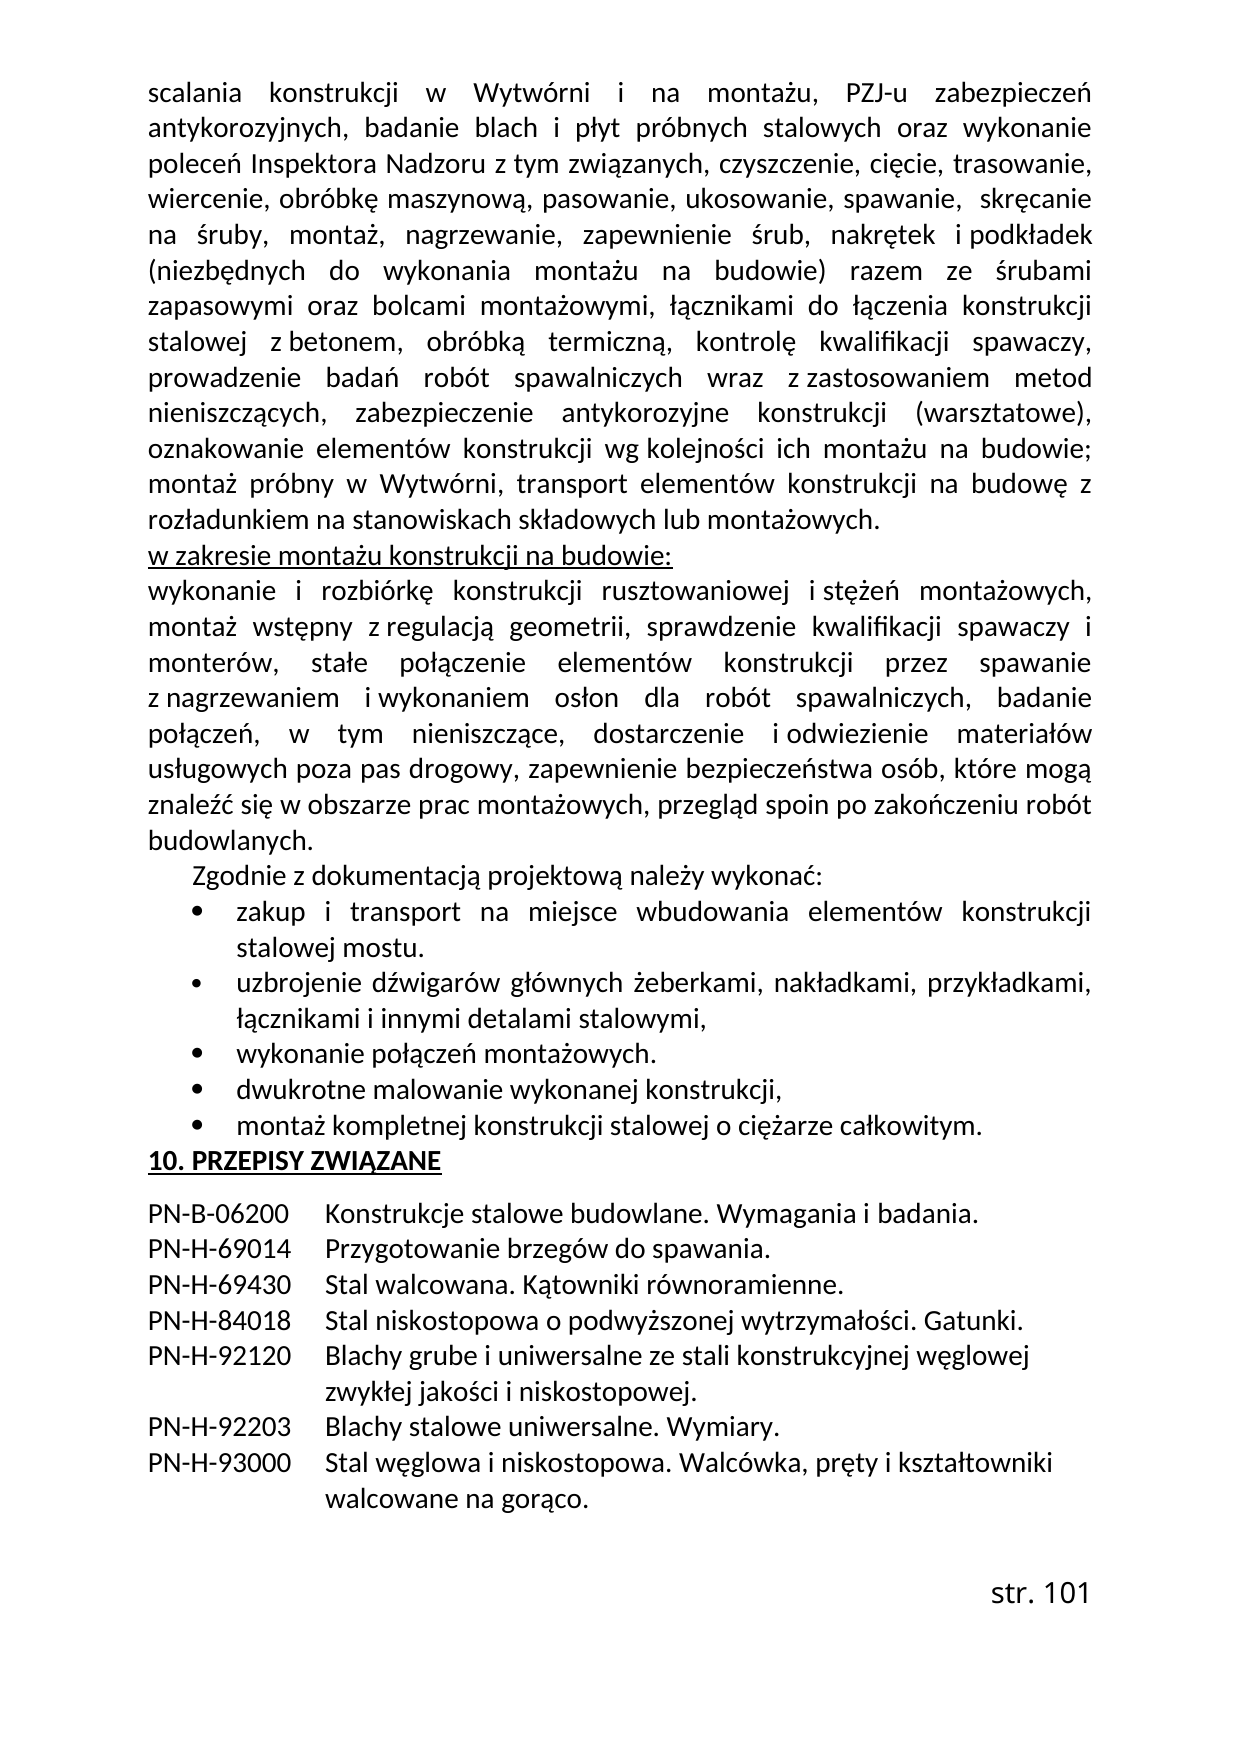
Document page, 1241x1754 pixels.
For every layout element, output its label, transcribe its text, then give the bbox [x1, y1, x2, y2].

text scalania konstrukcji w Wytwórni i na montażu, PZJ-u zabezpieczeń antykorozyjnych, badanie blach i płyt próbnych stalowych oraz wykonanie poleceń Inspektora Nadzoru z tym związanych, czyszczenie, cięcie, trasowanie, wiercenie, obróbkę maszynową, pasowanie, ukosowanie, spawanie, skręcanie na śruby, montaż, nagrzewanie, zapewnienie śrub, nakrętek i podkładek (niezbędnych do wykonania montażu na budowie) razem ze śrubami zapasowymi oraz bolcami montażowymi, łącznikami do łączenia konstrukcji stalowej z betonem, obróbką termiczną, kontrolę kwalifikacji spawaczy, prowadzenie badań robót spawalniczych wraz z zastosowaniem metod nieniszczących, zabezpieczenie antykorozyjne konstrukcji (warsztatowe), oznakowanie elementów konstrukcji wg kolejności ich montażu na budowie; montaż próbny w Wytwórni, transport elementów konstrukcji na budowę z rozładunkiem na stanowiskach składowych lub montażowych. [148, 74, 1093, 537]
list zakup i transport na miejsce wbudowania elementów konstrukcji stalowej mostu. [192, 893, 1093, 964]
text wykonanie i rozbiórkę konstrukcji rusztowaniowej i stężeń montażowych, montaż wstępny z regulacją geometrii, sprawdzenie kwalifikacji spawaczy i monterów, stałe połączenie elementów konstrukcji przez spawanie z nagrzewaniem i wykonaniem osłon dla robót spawalniczych, badanie połączeń, w tym nieniszczące, dostarczenie i odwiezienie materiałów usługowych poza pas drogowy, zapewnienie bezpieczeństwa osób, które mogą znaleźć się w obszarze prac montażowych, przegląd spoin po zakończeniu robót budowlanych. [148, 572, 1093, 857]
text PN‑H-93000 Stal węglowa i niskostopowa. Walcówka, pręty i kształtowniki walcowane na gorąco. [148, 1444, 1093, 1515]
list montaż kompletnej konstrukcji stalowej o ciężarze całkowitym. [192, 1107, 1093, 1142]
text PN‑H-69430 Stal walcowana. Kątowniki równoramienne. [148, 1266, 1093, 1302]
text PN‑H-69014 Przygotowanie brzegów do spawania. [148, 1230, 1093, 1266]
text PN‑H-92120 Blachy grube i uniwersalne ze stali konstrukcyjnej węglowej zwykłej jakości i niskostopowej. [148, 1337, 1093, 1408]
text Zgodnie z dokumentacją projektową należy wykonać: [148, 857, 1093, 893]
text 10. PRZEPISY ZWIĄZANE [148, 1142, 1093, 1178]
list wykonanie połączeń montażowych. [192, 1036, 1093, 1071]
text PN‑B‑06200 Konstrukcje stalowe budowlane. Wymagania i badania. [148, 1195, 1093, 1230]
list uzbrojenie dźwigarów głównych żeberkami, nakładkami, przykładkami, łącznikami i innymi detalami stalowymi, [192, 964, 1093, 1036]
text w zakresie montażu konstrukcji na budowie: [148, 537, 1093, 572]
text PN‑H-84018 Stal niskostopowa o podwyższonej wytrzymałości. Gatunki. [148, 1302, 1093, 1337]
list dwukrotne malowanie wykonanej konstrukcji, [192, 1071, 1093, 1107]
text PN‑H-92203 Blachy stalowe uniwersalne. Wymiary. [148, 1408, 1093, 1444]
